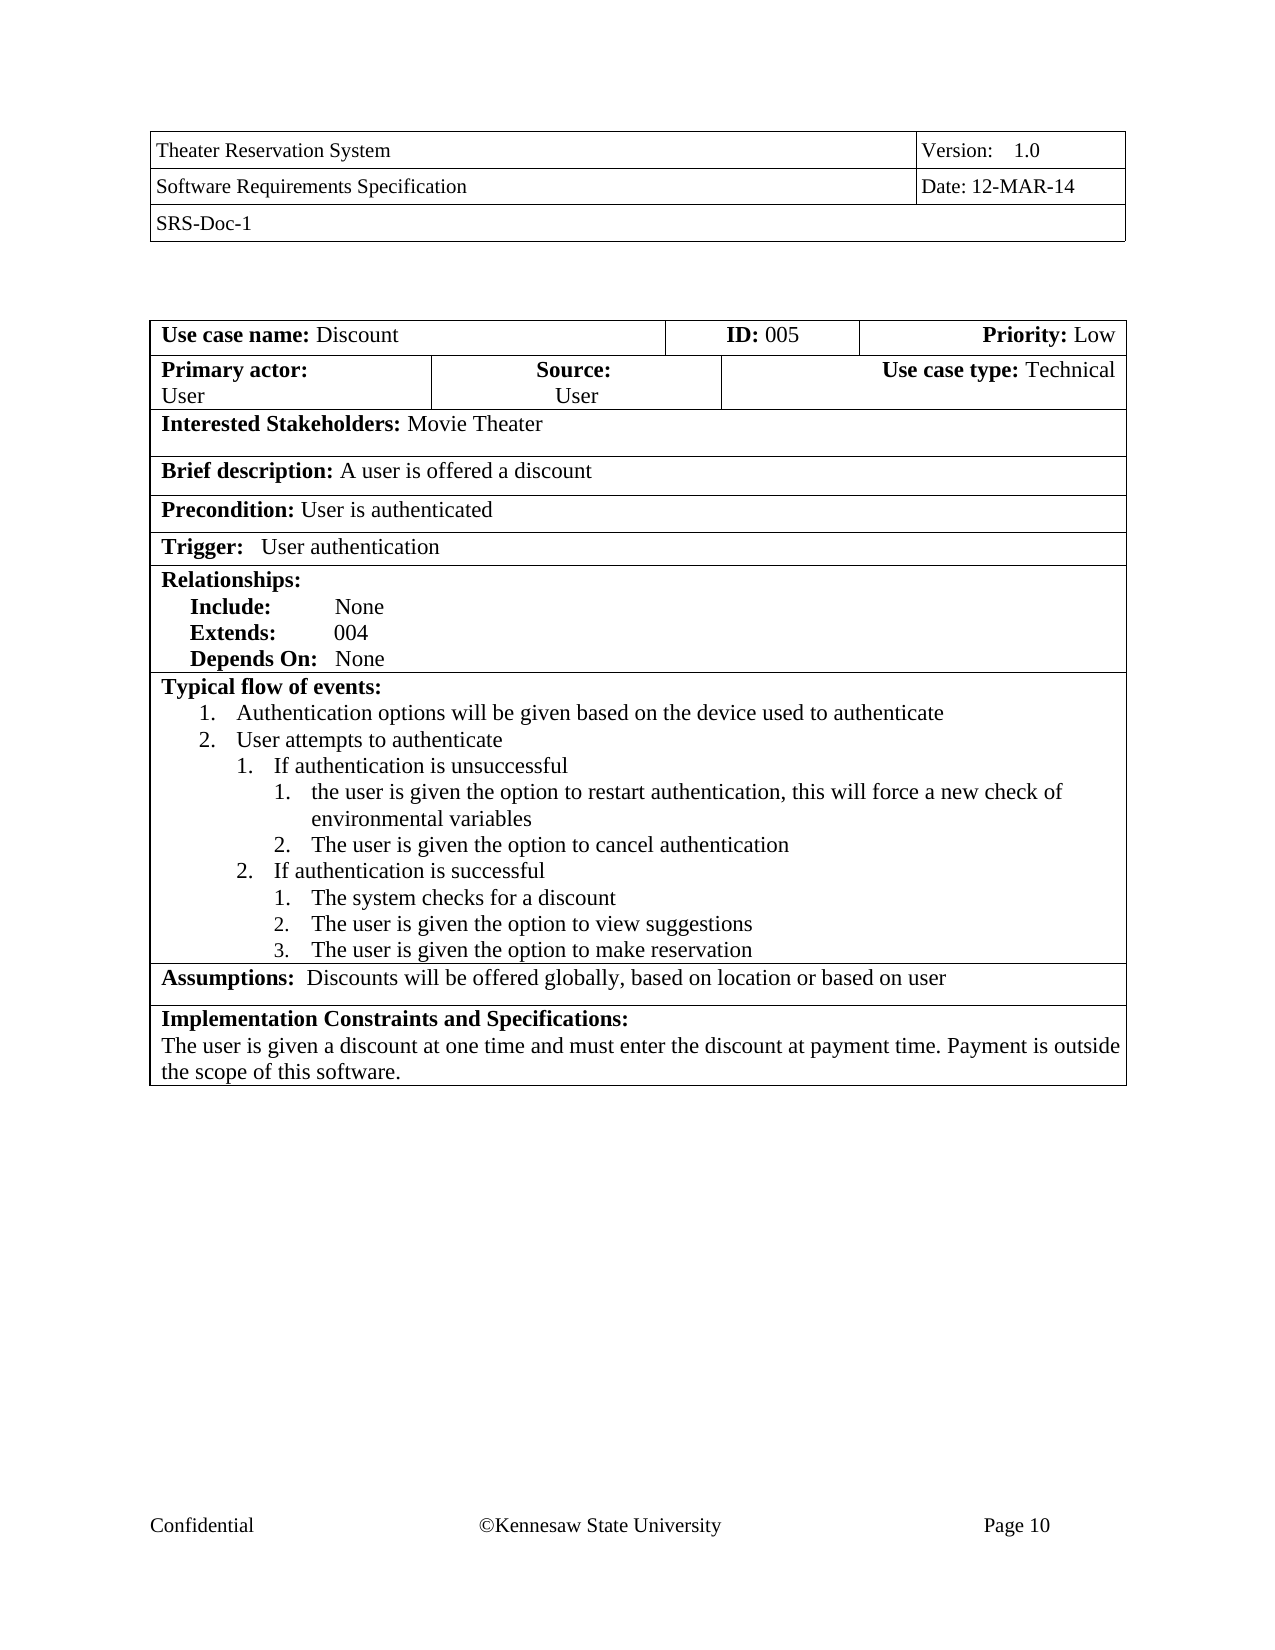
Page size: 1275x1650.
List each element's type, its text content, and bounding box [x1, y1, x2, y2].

table_cell Relationships: Include: None Extends: 004 Depends On: None [151, 566, 1126, 672]
table_cell Brief description: A user is offered a discount [151, 457, 1126, 494]
table_cell Trigger: User authentication [151, 533, 1126, 565]
table_header Priority: Low [860, 321, 1126, 355]
table_cell Interested Stakeholders: Movie Theater [151, 410, 1126, 456]
table_cell Assumptions: Discounts will be offered globally, based on location or based on user [151, 964, 1126, 1004]
table_cell Primary actor: User [151, 356, 431, 408]
table_cell Precondition: User is authenticated [151, 496, 1126, 532]
table_cell Source: User [432, 356, 721, 408]
table_cell Implementation Constraints and Specifications: The user is given a discount at one time and must enter the discount at payment time. Payment is outside the scope of this software. [151, 1006, 1126, 1084]
table_cell Use case type: Technical [722, 356, 1126, 408]
table_header Use case name: Discount [151, 321, 665, 355]
table_header ID: 005 [666, 321, 859, 355]
table_cell Typical flow of events: Authentication options will be given based on the device used to authenticate User attempts to authenticate If authentication is unsuccessful the user is given the option to restart authentication, this will force a new check of environmental variables The user is given the option to cancel authentication If authentication is successful The system checks for a discount The user is given the option to view suggestions The user is given the option to make reservation [151, 673, 1126, 963]
